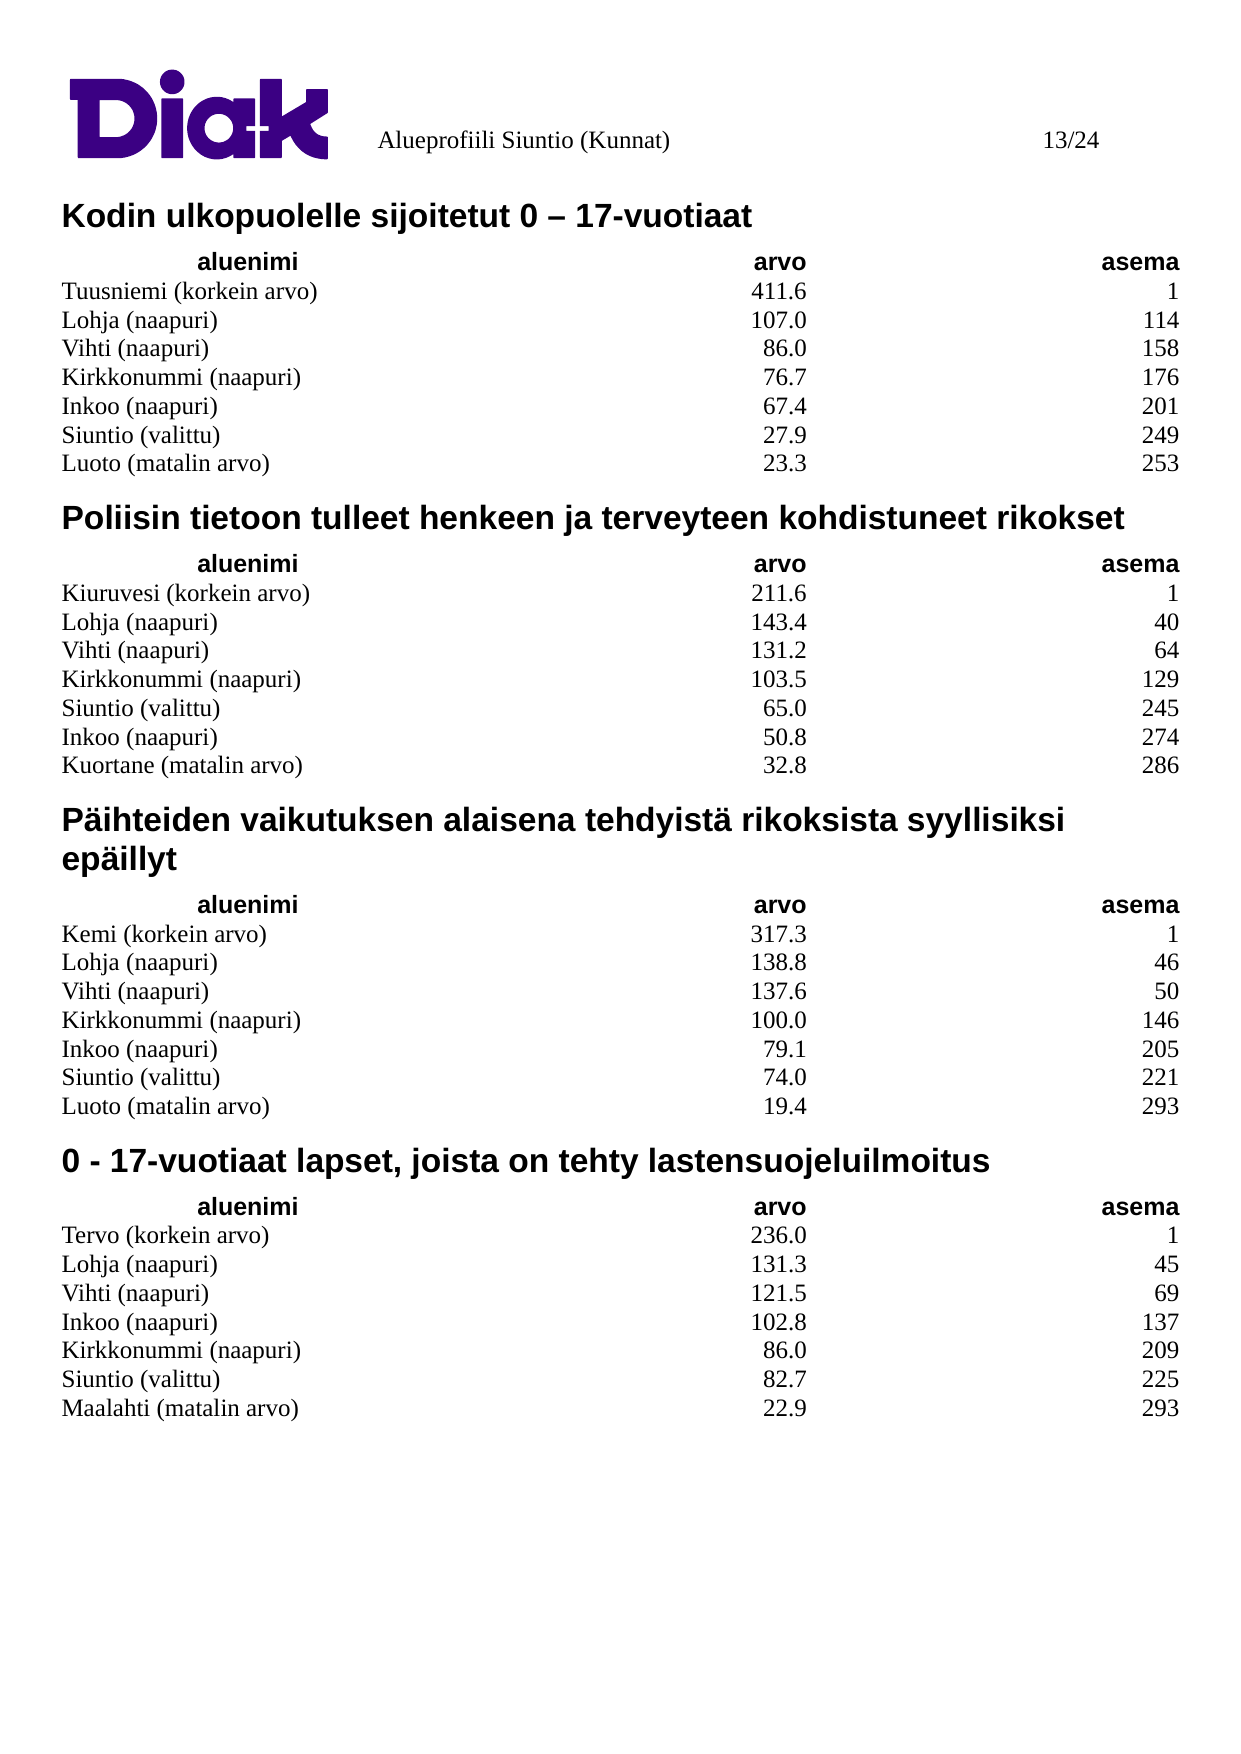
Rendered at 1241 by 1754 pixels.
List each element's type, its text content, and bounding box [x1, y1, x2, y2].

subtitle Päihteiden vaikutuksen alaisena tehdyistä rikoksista syyllisiksi epäillyt [61, 800, 1179, 877]
table_header asema [806, 1192, 1179, 1221]
table_cell Siuntio (valittu) [61, 1364, 434, 1393]
table_cell 74.0 [434, 1063, 806, 1091]
table_cell 274 [806, 722, 1179, 751]
table_cell 225 [806, 1364, 1179, 1393]
table_cell 1 [806, 578, 1179, 607]
table_cell Kirkkonummi (naapuri) [61, 664, 434, 693]
table_cell Vihti (naapuri) [61, 1278, 434, 1307]
table_cell Kemi (korkein arvo) [61, 919, 434, 947]
table_cell 45 [806, 1249, 1179, 1278]
table_cell 131.3 [434, 1249, 806, 1278]
subtitle Poliisin tietoon tulleet henkeen ja terveyteen kohdistuneet rikokset [61, 498, 1179, 537]
table_cell Kirkkonummi (naapuri) [61, 362, 434, 391]
table_cell 46 [806, 948, 1179, 976]
table_cell 22.9 [434, 1393, 806, 1422]
table_cell 50 [806, 976, 1179, 1005]
table_cell Luoto (matalin arvo) [61, 449, 434, 477]
table_cell 129 [806, 664, 1179, 693]
table_cell 245 [806, 693, 1179, 722]
table_cell 249 [806, 420, 1179, 448]
table_cell 293 [806, 1393, 1179, 1422]
table_cell 82.7 [434, 1364, 806, 1393]
table_cell Inkoo (naapuri) [61, 722, 434, 751]
table_cell Siuntio (valittu) [61, 420, 434, 448]
table_header arvo [434, 1192, 806, 1221]
table_cell 79.1 [434, 1034, 806, 1062]
table_cell 102.8 [434, 1307, 806, 1336]
table_cell Lohja (naapuri) [61, 1249, 434, 1278]
table_cell 211.6 [434, 578, 806, 607]
table_cell 137.6 [434, 976, 806, 1005]
table_header arvo [434, 247, 806, 276]
table_cell 138.8 [434, 948, 806, 976]
table_cell Luoto (matalin arvo) [61, 1091, 434, 1120]
table_cell 100.0 [434, 1005, 806, 1034]
table_cell 146 [806, 1005, 1179, 1034]
table_cell 23.3 [434, 449, 806, 477]
table_cell 236.0 [434, 1221, 806, 1249]
table_cell Inkoo (naapuri) [61, 1034, 434, 1062]
table_header asema [806, 890, 1179, 919]
table_cell 76.7 [434, 362, 806, 391]
table_cell 201 [806, 391, 1179, 420]
table_cell 50.8 [434, 722, 806, 751]
table_cell 131.2 [434, 636, 806, 664]
table_cell Kiuruvesi (korkein arvo) [61, 578, 434, 607]
table_cell Tuusniemi (korkein arvo) [61, 276, 434, 305]
table_cell Kirkkonummi (naapuri) [61, 1005, 434, 1034]
table_cell 209 [806, 1336, 1179, 1364]
table_cell 65.0 [434, 693, 806, 722]
table_header arvo [434, 890, 806, 919]
table_header aluenimi [61, 549, 434, 578]
table_cell Inkoo (naapuri) [61, 391, 434, 420]
table_cell 1 [806, 919, 1179, 947]
table_cell Inkoo (naapuri) [61, 1307, 434, 1336]
table_cell 1 [806, 1221, 1179, 1249]
table_header aluenimi [61, 890, 434, 919]
table_cell 293 [806, 1091, 1179, 1120]
table_cell Vihti (naapuri) [61, 636, 434, 664]
table_cell 69 [806, 1278, 1179, 1307]
table_cell 205 [806, 1034, 1179, 1062]
table_cell 67.4 [434, 391, 806, 420]
table_cell 19.4 [434, 1091, 806, 1120]
table_cell 64 [806, 636, 1179, 664]
subtitle 0 - 17-vuotiaat lapset, joista on tehty lastensuojeluilmoitus [61, 1141, 1179, 1179]
table_cell 32.8 [434, 751, 806, 779]
table_cell 107.0 [434, 305, 806, 333]
table_cell Lohja (naapuri) [61, 305, 434, 333]
table_header aluenimi [61, 1192, 434, 1221]
table_cell 411.6 [434, 276, 806, 305]
table_cell 221 [806, 1063, 1179, 1091]
table_cell Kuortane (matalin arvo) [61, 751, 434, 779]
table_cell 103.5 [434, 664, 806, 693]
subtitle Kodin ulkopuolelle sijoitetut 0 – 17-vuotiaat [61, 196, 1179, 235]
table_cell 40 [806, 607, 1179, 636]
table_cell Kirkkonummi (naapuri) [61, 1336, 434, 1364]
table_cell 27.9 [434, 420, 806, 448]
table_cell 158 [806, 334, 1179, 362]
table_cell 137 [806, 1307, 1179, 1336]
table_cell 176 [806, 362, 1179, 391]
table_cell 86.0 [434, 1336, 806, 1364]
table_cell 86.0 [434, 334, 806, 362]
table_cell Siuntio (valittu) [61, 693, 434, 722]
table_cell 143.4 [434, 607, 806, 636]
table_cell Lohja (naapuri) [61, 607, 434, 636]
table_cell Lohja (naapuri) [61, 948, 434, 976]
table_cell Vihti (naapuri) [61, 334, 434, 362]
table_cell 317.3 [434, 919, 806, 947]
table_header aluenimi [61, 247, 434, 276]
table_cell Siuntio (valittu) [61, 1063, 434, 1091]
table_cell Maalahti (matalin arvo) [61, 1393, 434, 1422]
table_cell Vihti (naapuri) [61, 976, 434, 1005]
table_header asema [806, 549, 1179, 578]
table_cell 286 [806, 751, 1179, 779]
table_cell Tervo (korkein arvo) [61, 1221, 434, 1249]
table_header arvo [434, 549, 806, 578]
table_cell 1 [806, 276, 1179, 305]
table_header asema [806, 247, 1179, 276]
table_cell 121.5 [434, 1278, 806, 1307]
table_cell 114 [806, 305, 1179, 333]
table_cell 253 [806, 449, 1179, 477]
